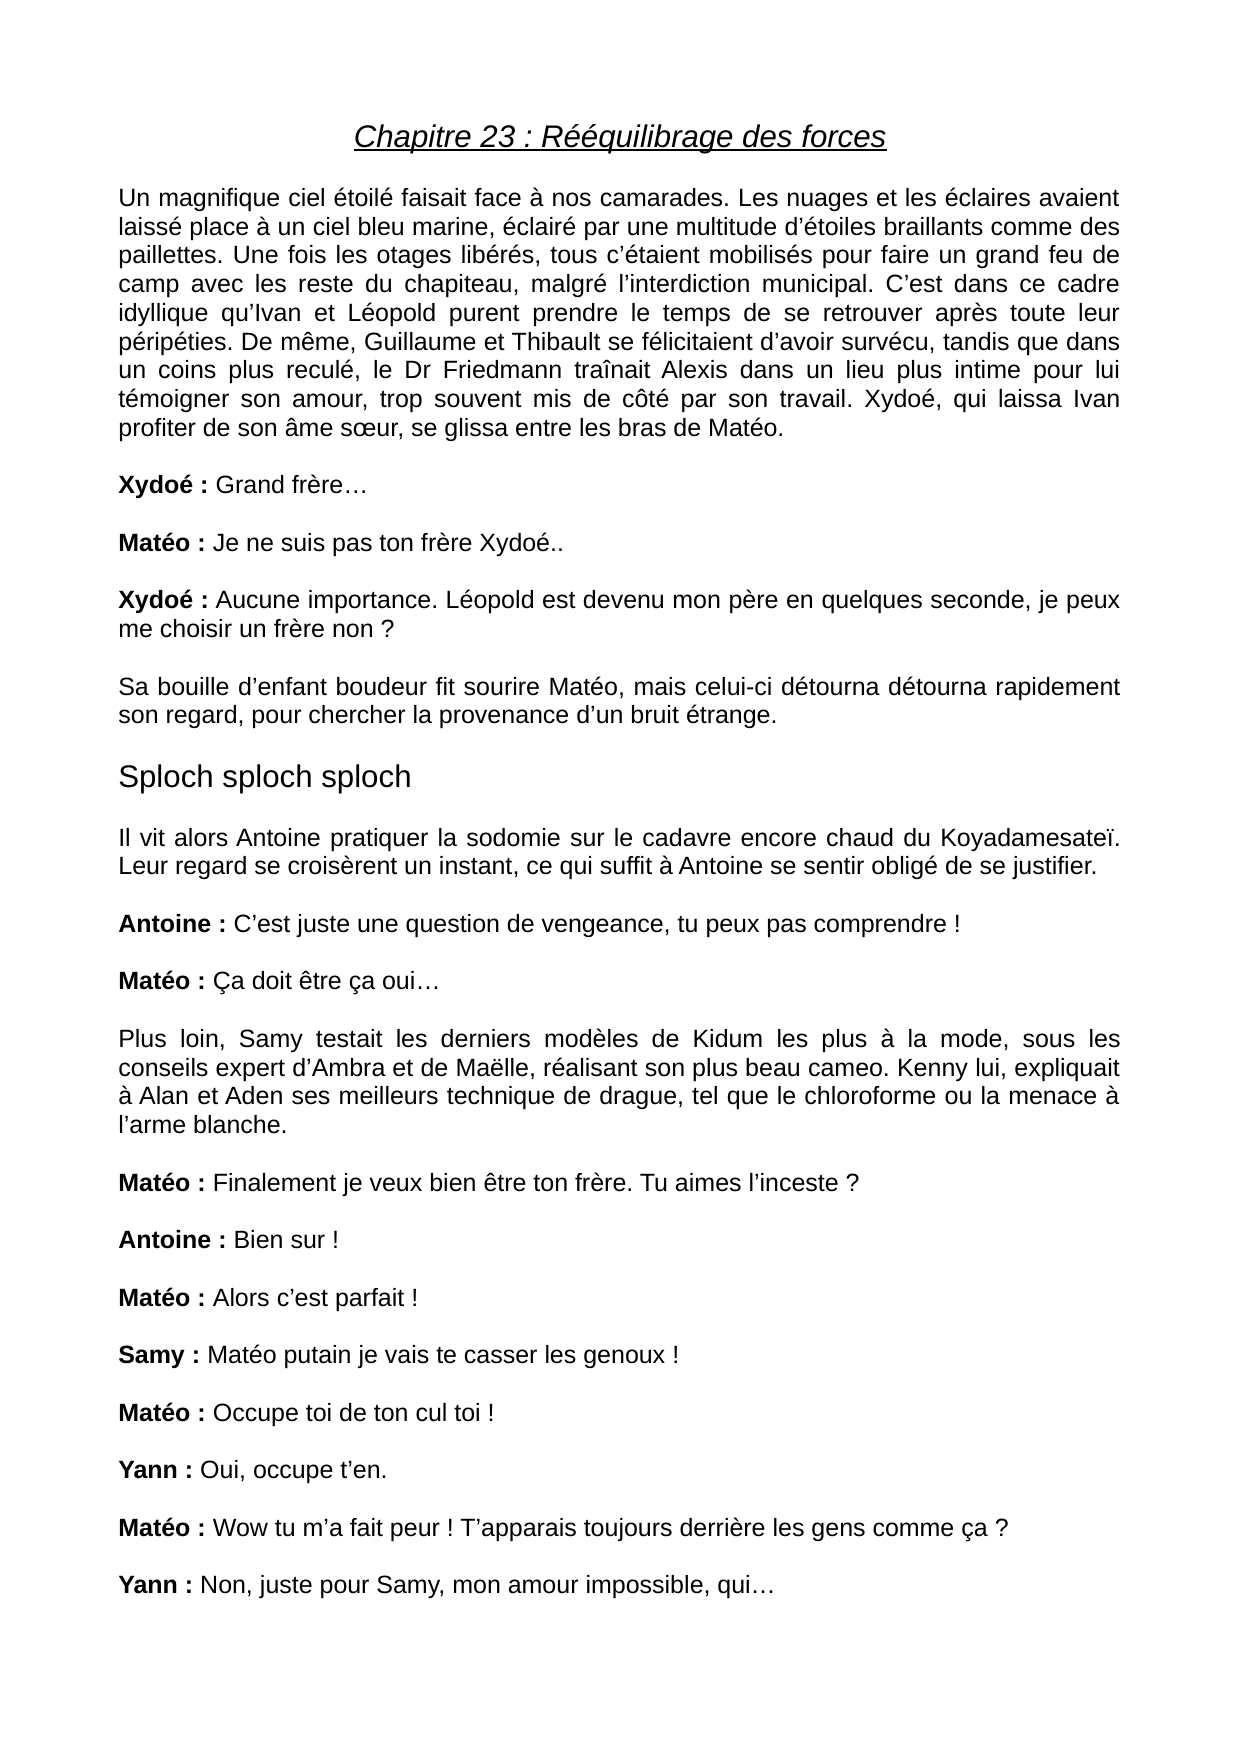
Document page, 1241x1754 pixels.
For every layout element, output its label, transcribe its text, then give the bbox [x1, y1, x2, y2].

text Plus loin, Samy testait les derniers modèles de Kidum les plus à la mode, sous les conseils expert d’Ambra et de Maëlle, réalisant son plus beau cameo. Kenny lui, expliquait à Alan et Aden ses meilleurs technique de drague, tel que le chloroforme ou la menace à l’arme blanche. [118, 1024, 1122, 1139]
text Matéo : Je ne suis pas ton frère Xydoé.. [118, 528, 1122, 557]
text Samy : Matéo putain je vais te casser les genoux ! [118, 1340, 1122, 1369]
text Il vit alors Antoine pratiquer la sodomie sur le cadavre encore chaud du Koyadamesateï. Leur regard se croisèrent un instant, ce qui suffit à Antoine se sentir obligé de se justifier. [118, 822, 1122, 880]
text Matéo : Ça doit être ça oui… [118, 966, 1122, 995]
text Matéo : Occupe toi de ton cul toi ! [118, 1397, 1122, 1426]
text Matéo : Finalement je veux bien être ton frère. Tu aimes l’inceste ? [118, 1167, 1122, 1196]
text Xydoé : Aucune importance. Léopold est devenu mon père en quelques seconde, je peux me choisir un frère non ? [118, 585, 1122, 643]
text Matéo : Wow tu m’a fait peur ! T’apparais toujours derrière les gens comme ça ? [118, 1512, 1122, 1541]
text Sploch sploch sploch [118, 758, 1122, 794]
text Yann : Oui, occupe t’en. [118, 1455, 1122, 1484]
text Un magnifique ciel étoilé faisait face à nos camarades. Les nuages et les éclaires avaient laissé place à un ciel bleu marine, éclairé par une multitude d’étoiles braillants comme des paillettes. Une fois les otages libérés, tous c’étaient mobilisés pour faire un grand feu de camp avec les reste du chapiteau, malgré l’interdiction municipal. C’est dans ce cadre idyllique qu’Ivan et Léopold purent prendre le temps de se retrouver après toute leur péripéties. De même, Guillaume et Thibault se félicitaient d’avoir survécu, tandis que dans un coins plus reculé, le Dr Friedmann traînait Alexis dans un lieu plus intime pour lui témoigner son amour, trop souvent mis de côté par son travail. Xydoé, qui laissa Ivan profiter de son âme sœur, se glissa entre les bras de Matéo. [118, 183, 1122, 442]
text Yann : Non, juste pour Samy, mon amour impossible, qui… [118, 1570, 1122, 1599]
text Xydoé : Grand frère… [118, 470, 1122, 499]
text Chapitre 23 : Rééquilibrage des forces [118, 118, 1122, 154]
text Matéo : Alors c’est parfait ! [118, 1282, 1122, 1311]
text Antoine : Bien sur ! [118, 1225, 1122, 1254]
text Antoine : C’est juste une question de vengeance, tu peux pas comprendre ! [118, 909, 1122, 937]
text Sa bouille d’enfant boudeur fit sourire Matéo, mais celui-ci détourna détourna rapidement son regard, pour chercher la provenance d’un bruit étrange. [118, 672, 1122, 729]
